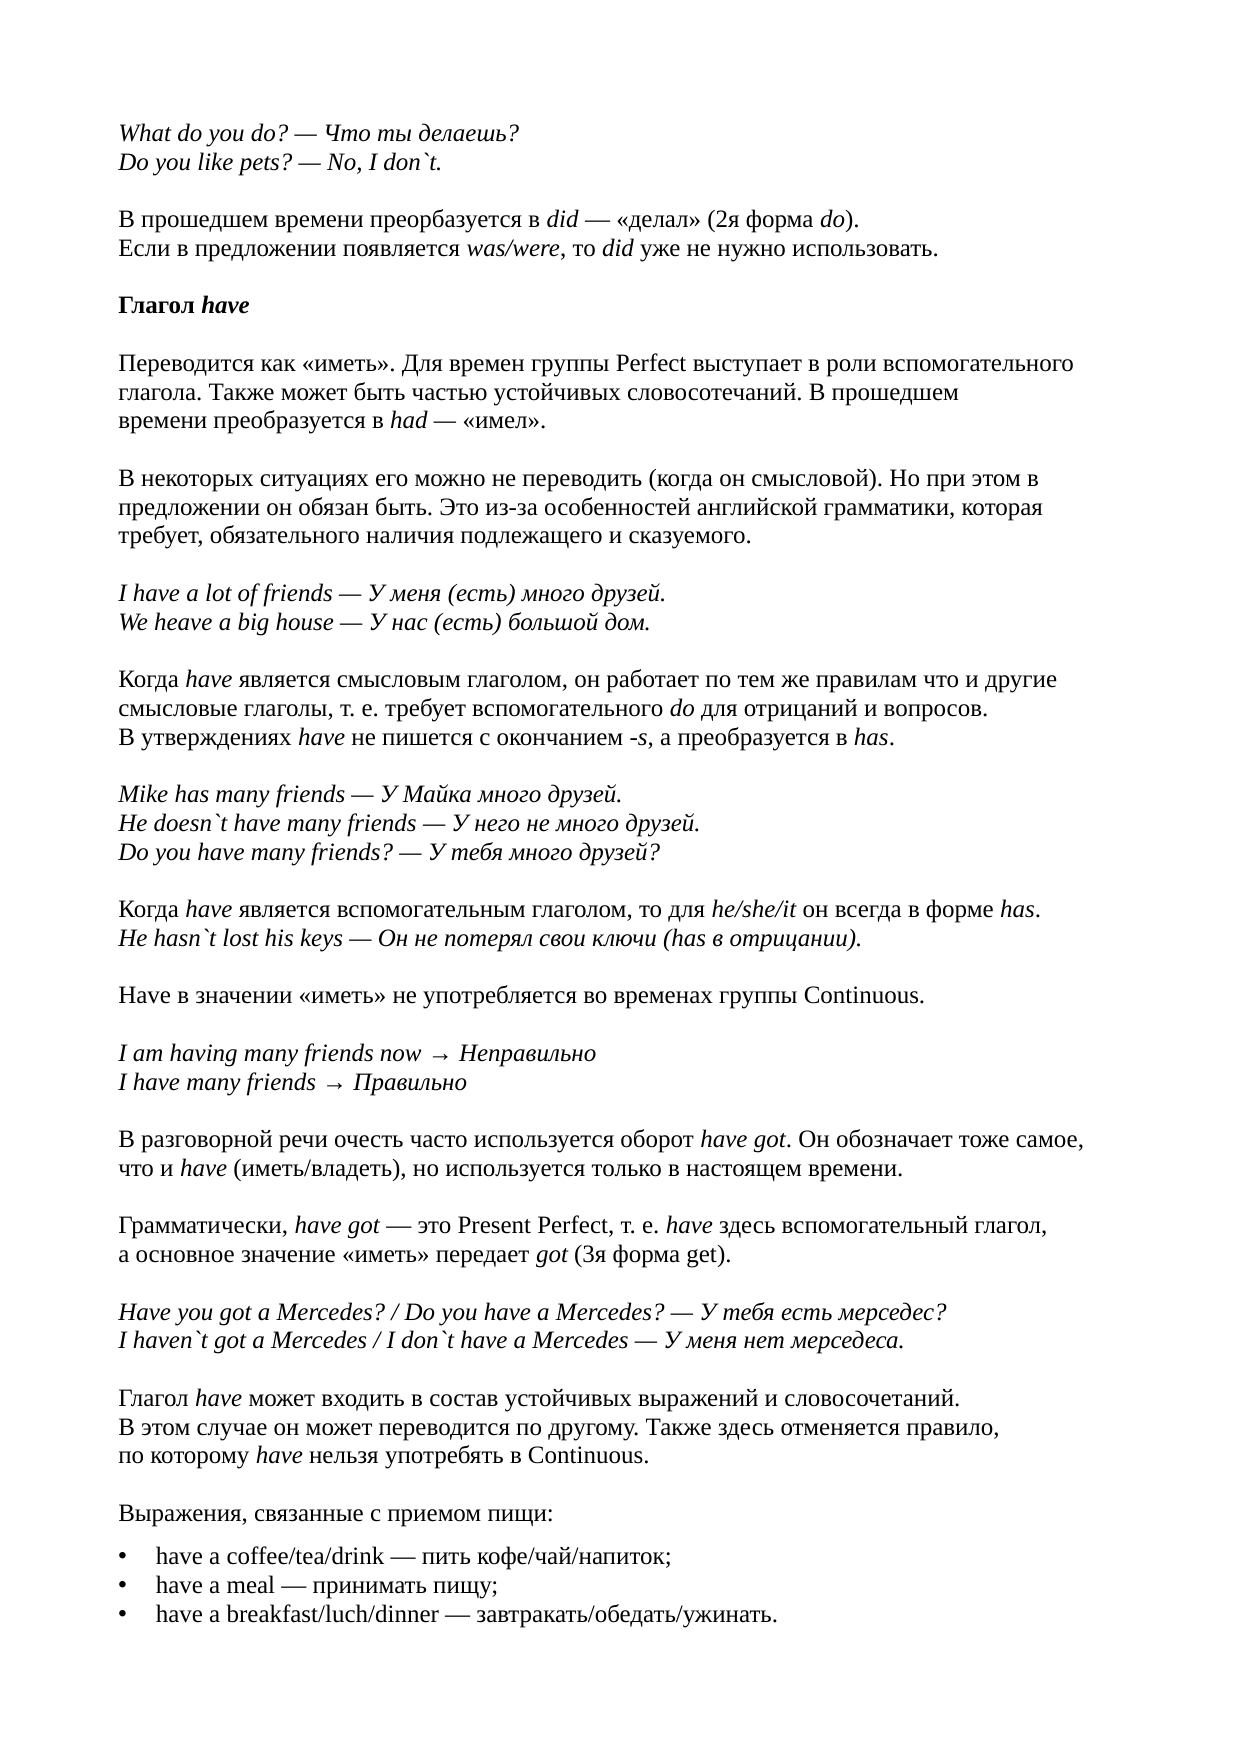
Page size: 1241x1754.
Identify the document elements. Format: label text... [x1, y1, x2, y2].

text Mike has many friends — У Майка много друзей. [118, 779, 1122, 808]
text I am having many friends now → Неправильно [118, 1038, 1122, 1067]
text Do you like pets? — No, I don`t. [118, 147, 1122, 176]
text В разговорной речи очесть часто используется оборот have got. Он обозначает тоже самое, что и have (иметь/владеть), но используется только в настоящем времени. [118, 1124, 1122, 1182]
text В утверждениях have не пишется с окончанием -s, а преобразуется в has. [118, 722, 1122, 751]
text Когда have является вспомогательным глаголом, то для he/she/it он всегда в форме has. [118, 894, 1122, 923]
text I have many friends → Правильно [118, 1067, 1122, 1096]
text Если в предложении появляется was/were, то did уже не нужно использовать. [118, 233, 1122, 262]
text Глагол have [118, 291, 1122, 319]
text по которому have нельзя употребять в Continuous. [118, 1441, 1122, 1469]
text I have a lot of friends — У меня (есть) много друзей. [118, 578, 1122, 607]
text Have в значении «иметь» не употребляется во временах группы Continuous. [118, 981, 1122, 1009]
list have a coffee/tea/drink — пить кофе/чай/напиток; [118, 1541, 1122, 1570]
text Have you got a Mercedes? / Do you have a Mercedes? — У тебя есть мерседес? [118, 1297, 1122, 1326]
text He doesn`t have many friends — У него не много друзей. [118, 808, 1122, 837]
text В некоторых ситуациях его можно не переводить (когда он смысловой). Но при этом в предложении он обязан быть. Это из-за особенностей английской грамматики, которая требует, обязательного наличия подлежащего и сказуемого. [118, 463, 1122, 549]
text Когда have является смысловым глаголом, он работает по тем же правилам что и другие смысловые глаголы, т. е. требует вспомогательного do для отрицаний и вопросов. [118, 664, 1122, 722]
text He hasn`t lost his keys — Он не потерял свои ключи (has в отрицании). [118, 923, 1122, 952]
text Глагол have может входить в состав устойчивых выражений и словосочетаний. [118, 1383, 1122, 1412]
text What do you do? — Что ты делаешь? [118, 118, 1122, 147]
text Выражения, связанные с приемом пищи: [118, 1498, 1122, 1527]
list have a breakfast/luch/dinner — завтракать/обедать/ужинать. [118, 1599, 1122, 1627]
text I haven`t got a Mercedes / I don`t have a Mercedes — У меня нет мерседеса. [118, 1326, 1122, 1354]
text а основное значение «иметь» передает got (3я форма get). [118, 1239, 1122, 1268]
text В прошедшем времени преорбазуется в did — «делал» (2я форма do). [118, 204, 1122, 233]
text Переводится как «иметь». Для времен группы Perfect выступает в роли вспомогательного глагола. Также может быть частью устойчивых словосотечаний. В прошедшем [118, 348, 1122, 406]
text Грамматически, have got — это Present Perfect, т. е. have здесь вспомогательный глагол, [118, 1211, 1122, 1239]
text времени преобразуется в had — «имел». [118, 406, 1122, 434]
list have a meal — принимать пищу; [118, 1570, 1122, 1599]
text We heave a big house — У нас (есть) большой дом. [118, 607, 1122, 636]
text В этом случае он может переводится по другому. Также здесь отменяется правило, [118, 1412, 1122, 1441]
text Do you have many friends? — У тебя много друзей? [118, 837, 1122, 866]
